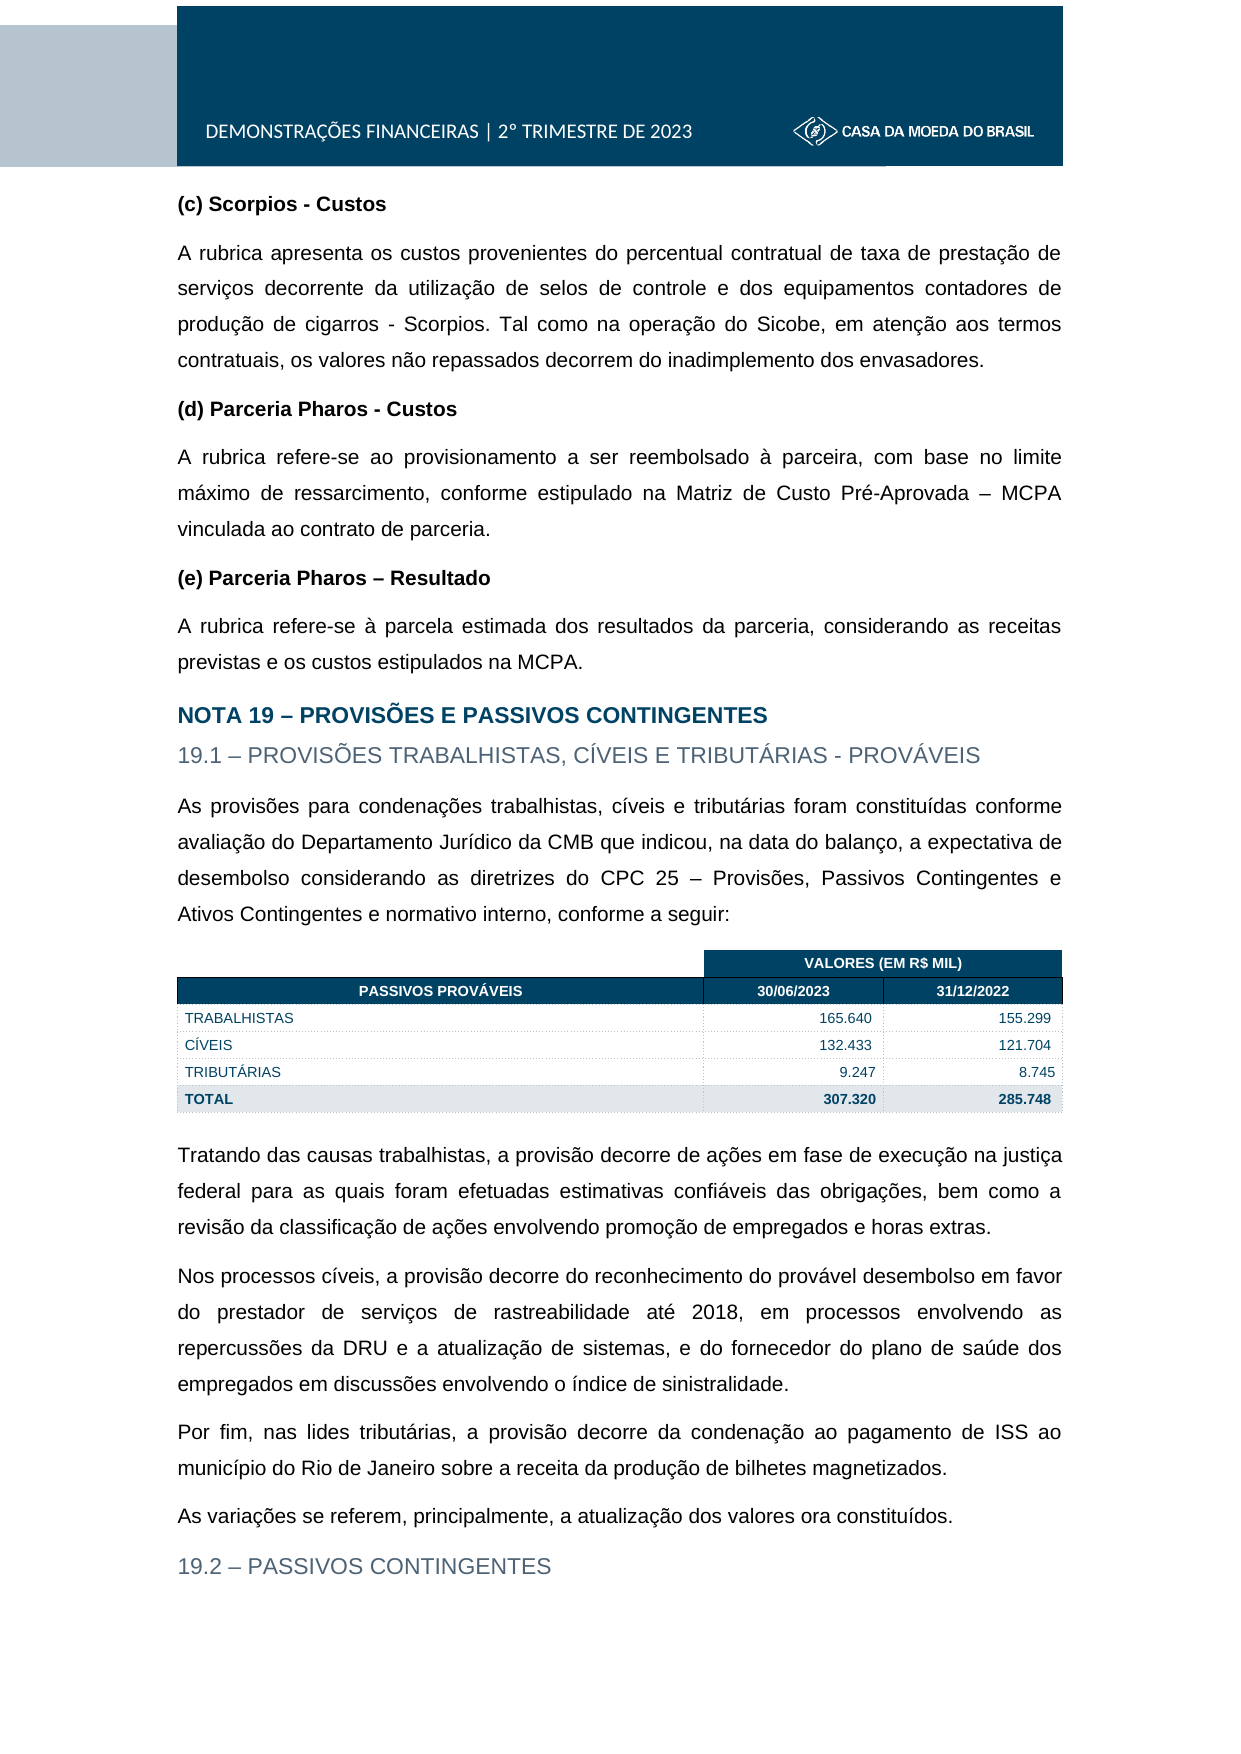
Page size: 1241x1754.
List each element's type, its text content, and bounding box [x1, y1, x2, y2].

table_cell 121.704 [883, 1031, 1062, 1058]
table_cell TOTAL [177, 1085, 704, 1112]
text 19.2 – PASSIVOS CONTINGENTES [177, 1553, 1063, 1579]
table_cell 9.247 [704, 1058, 883, 1085]
text A rubrica refere-se à parcela estimada dos resultados da parceria, considerando as receitas previstas e os custos estipulados na MCPA. [177, 614, 1063, 674]
text 19.1 – PROVISÕES TRABALHISTAS, CÍVEIS E TRIBUTÁRIAS - PROVÁVEIS [177, 742, 1063, 768]
table_cell 30/06/2023 [704, 978, 883, 1004]
table_header VALORES (EM R$ MIL) [704, 950, 1062, 977]
text Nos processos cíveis, a provisão decorre do reconhecimento do provável desembolso em favor do prestador de serviços de rastreabilidade até 2018, em processos envolvendo as repercussões da DRU e a atualização de sistemas, e do fornecedor do plano de saúde dos empregados em discussões envolvendo o índice de sinistralidade. [177, 1264, 1063, 1395]
text Por fim, nas lides tributárias, a provisão decorre da condenação ao pagamento de ISS ao município do Rio de Janeiro sobre a receita da produção de bilhetes magnetizados. [177, 1420, 1063, 1480]
table_cell 165.640 [704, 1004, 883, 1031]
text (d) Parceria Pharos - Custos [177, 397, 1063, 421]
table_cell TRABALHISTAS [177, 1004, 704, 1031]
text (e) Parceria Pharos – Resultado [177, 565, 1063, 589]
table_cell TRIBUTÁRIAS [177, 1058, 704, 1085]
text As variações se referem, principalmente, a atualização dos valores ora constituídos. [177, 1504, 1063, 1528]
text (c) Scorpios - Custos [177, 192, 1063, 216]
table_cell 285.748 [883, 1085, 1062, 1112]
table_cell 132.433 [704, 1031, 883, 1058]
table_cell PASSIVOS PROVÁVEIS [178, 978, 703, 1004]
table_cell CÍVEIS [177, 1031, 704, 1058]
text As provisões para condenações trabalhistas, cíveis e tributárias foram constituídas conforme avaliação do Departamento Jurídico da CMB que indicou, na data do balanço, a expectativa de desembolso considerando as diretrizes do CPC 25 – Provisões, Passivos Contingentes e Ativos Contingentes e normativo interno, conforme a seguir: [177, 794, 1063, 926]
text A rubrica apresenta os custos provenientes do percentual contratual de taxa de prestação de serviços decorrente da utilização de selos de controle e dos equipamentos contadores de produção de cigarros - Scorpios. Tal como na operação do Sicobe, em atenção aos termos contratuais, os valores não repassados decorrem do inadimplemento dos envasadores. [177, 240, 1063, 372]
table_cell 155.299 [883, 1004, 1062, 1031]
text Tratando das causas trabalhistas, a provisão decorre de ações em fase de execução na justiça federal para as quais foram efetuadas estimativas confiáveis das obrigações, bem como a revisão da classificação de ações envolvendo promoção de empregados e horas extras. [177, 1143, 1063, 1239]
table_cell 307.320 [704, 1085, 883, 1112]
table_cell 8.745 [883, 1058, 1062, 1085]
table_cell 31/12/2022 [884, 978, 1062, 1004]
table_header [177, 950, 704, 977]
text A rubrica refere-se ao provisionamento a ser reembolsado à parceira, com base no limite máximo de ressarcimento, conforme estipulado na Matriz de Custo Pré-Aprovada – MCPA vinculada ao contrato de parceria. [177, 445, 1063, 541]
subtitle NOTA 19 – PROVISÕES E PASSIVOS CONTINGENTES [177, 702, 1063, 729]
